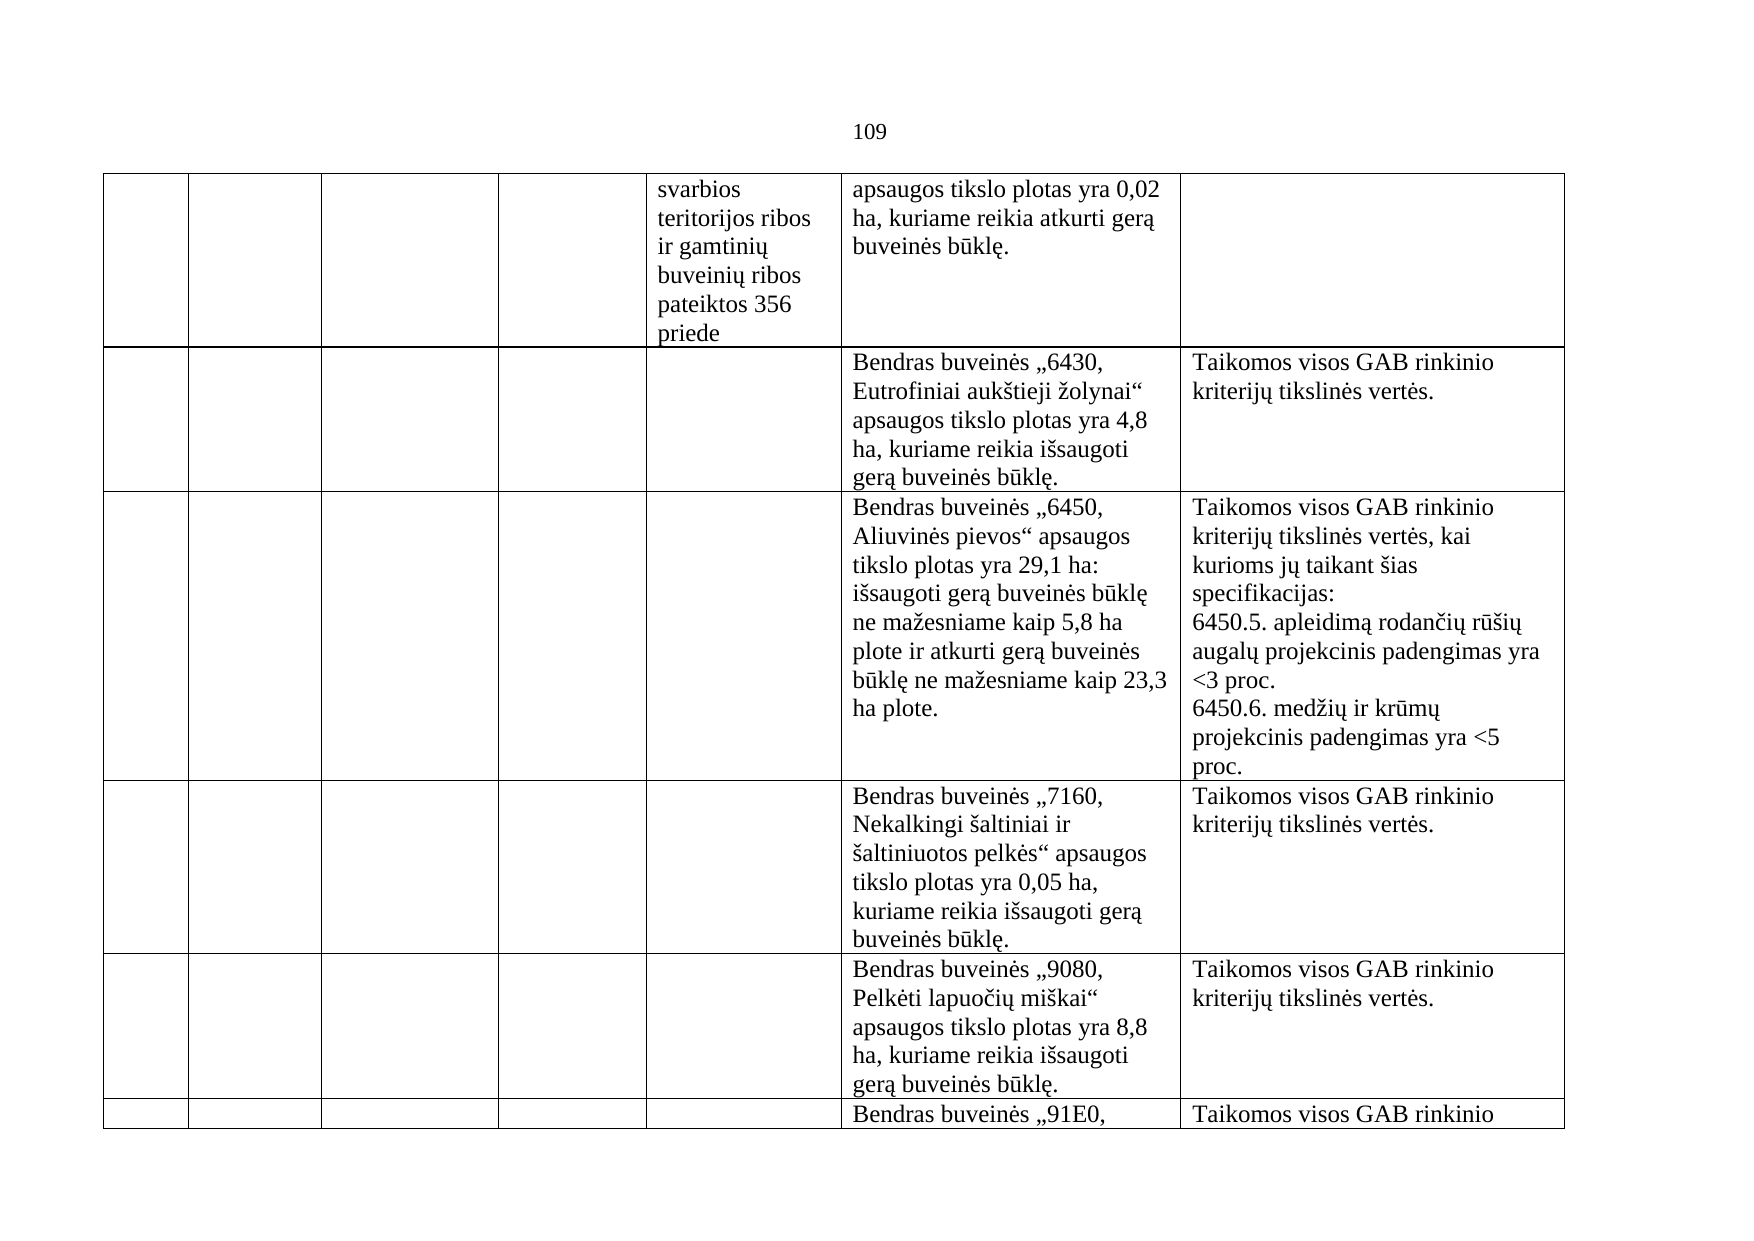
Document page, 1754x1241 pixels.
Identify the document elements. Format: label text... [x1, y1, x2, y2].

table_cell Taikomos visos GAB rinkinio kriterijų tikslinės vertės. [1181, 348, 1564, 491]
table_cell [499, 781, 646, 953]
table_cell [322, 348, 498, 491]
table_cell [647, 954, 841, 1098]
table_cell [104, 348, 188, 491]
table_cell [647, 781, 841, 953]
table_cell [499, 492, 646, 780]
table_cell [647, 348, 841, 491]
table_cell [647, 492, 841, 780]
table_cell [647, 1099, 841, 1128]
table_cell Bendras buveinės „6450, Aliuvinės pievos“ apsaugos tikslo plotas yra 29,1 ha: išsaugoti gerą buveinės būklę ne mažesniame kaip 5,8 ha plote ir atkurti gerą buveinės būklę ne mažesniame kaip 23,3 ha plote. [842, 492, 1180, 780]
table_cell [189, 174, 321, 346]
table_cell [104, 174, 188, 346]
table_cell [322, 492, 498, 780]
table_cell [104, 1099, 188, 1128]
table_cell [322, 174, 498, 346]
table_cell Bendras buveinės „91E0, [842, 1099, 1180, 1128]
table_cell Taikomos visos GAB rinkinio kriterijų tikslinės vertės. [1181, 954, 1564, 1098]
table_cell [499, 954, 646, 1098]
table_cell Taikomos visos GAB rinkinio kriterijų tikslinės vertės. [1181, 781, 1564, 953]
table_cell [104, 954, 188, 1098]
table_cell [322, 781, 498, 953]
table_cell [322, 954, 498, 1098]
table_cell [104, 492, 188, 780]
table_cell [189, 954, 321, 1098]
table_cell [499, 348, 646, 491]
table_cell [189, 1099, 321, 1128]
table_cell [104, 781, 188, 953]
table_cell Taikomos visos GAB rinkinio [1181, 1099, 1564, 1128]
table_cell svarbios teritorijos ribos ir gamtinių buveinių ribos pateiktos 356 priede [647, 174, 841, 346]
table_cell [322, 1099, 498, 1128]
table_cell [189, 492, 321, 780]
table_cell [189, 348, 321, 491]
table_cell Bendras buveinės „6430, Eutrofiniai aukštieji žolynai“ apsaugos tikslo plotas yra 4,8 ha, kuriame reikia išsaugoti gerą buveinės būklę. [842, 348, 1180, 491]
table_cell Bendras buveinės „7160, Nekalkingi šaltiniai ir šaltiniuotos pelkės“ apsaugos tikslo plotas yra 0,05 ha, kuriame reikia išsaugoti gerą buveinės būklę. [842, 781, 1180, 953]
table_cell Taikomos visos GAB rinkinio kriterijų tikslinės vertės, kai kurioms jų taikant šias specifikacijas: 6450.5. apleidimą rodančių rūšių augalų projekcinis padengimas yra <3 proc. 6450.6. medžių ir krūmų projekcinis padengimas yra <5 proc. [1181, 492, 1564, 780]
table_cell Bendras buveinės „9080, Pelkėti lapuočių miškai“ apsaugos tikslo plotas yra 8,8 ha, kuriame reikia išsaugoti gerą buveinės būklę. [842, 954, 1180, 1098]
table_cell apsaugos tikslo plotas yra 0,02 ha, kuriame reikia atkurti gerą buveinės būklę. [842, 174, 1180, 346]
table_cell [499, 174, 646, 346]
table_cell [499, 1099, 646, 1128]
table_cell [1181, 174, 1564, 346]
table_cell [189, 781, 321, 953]
